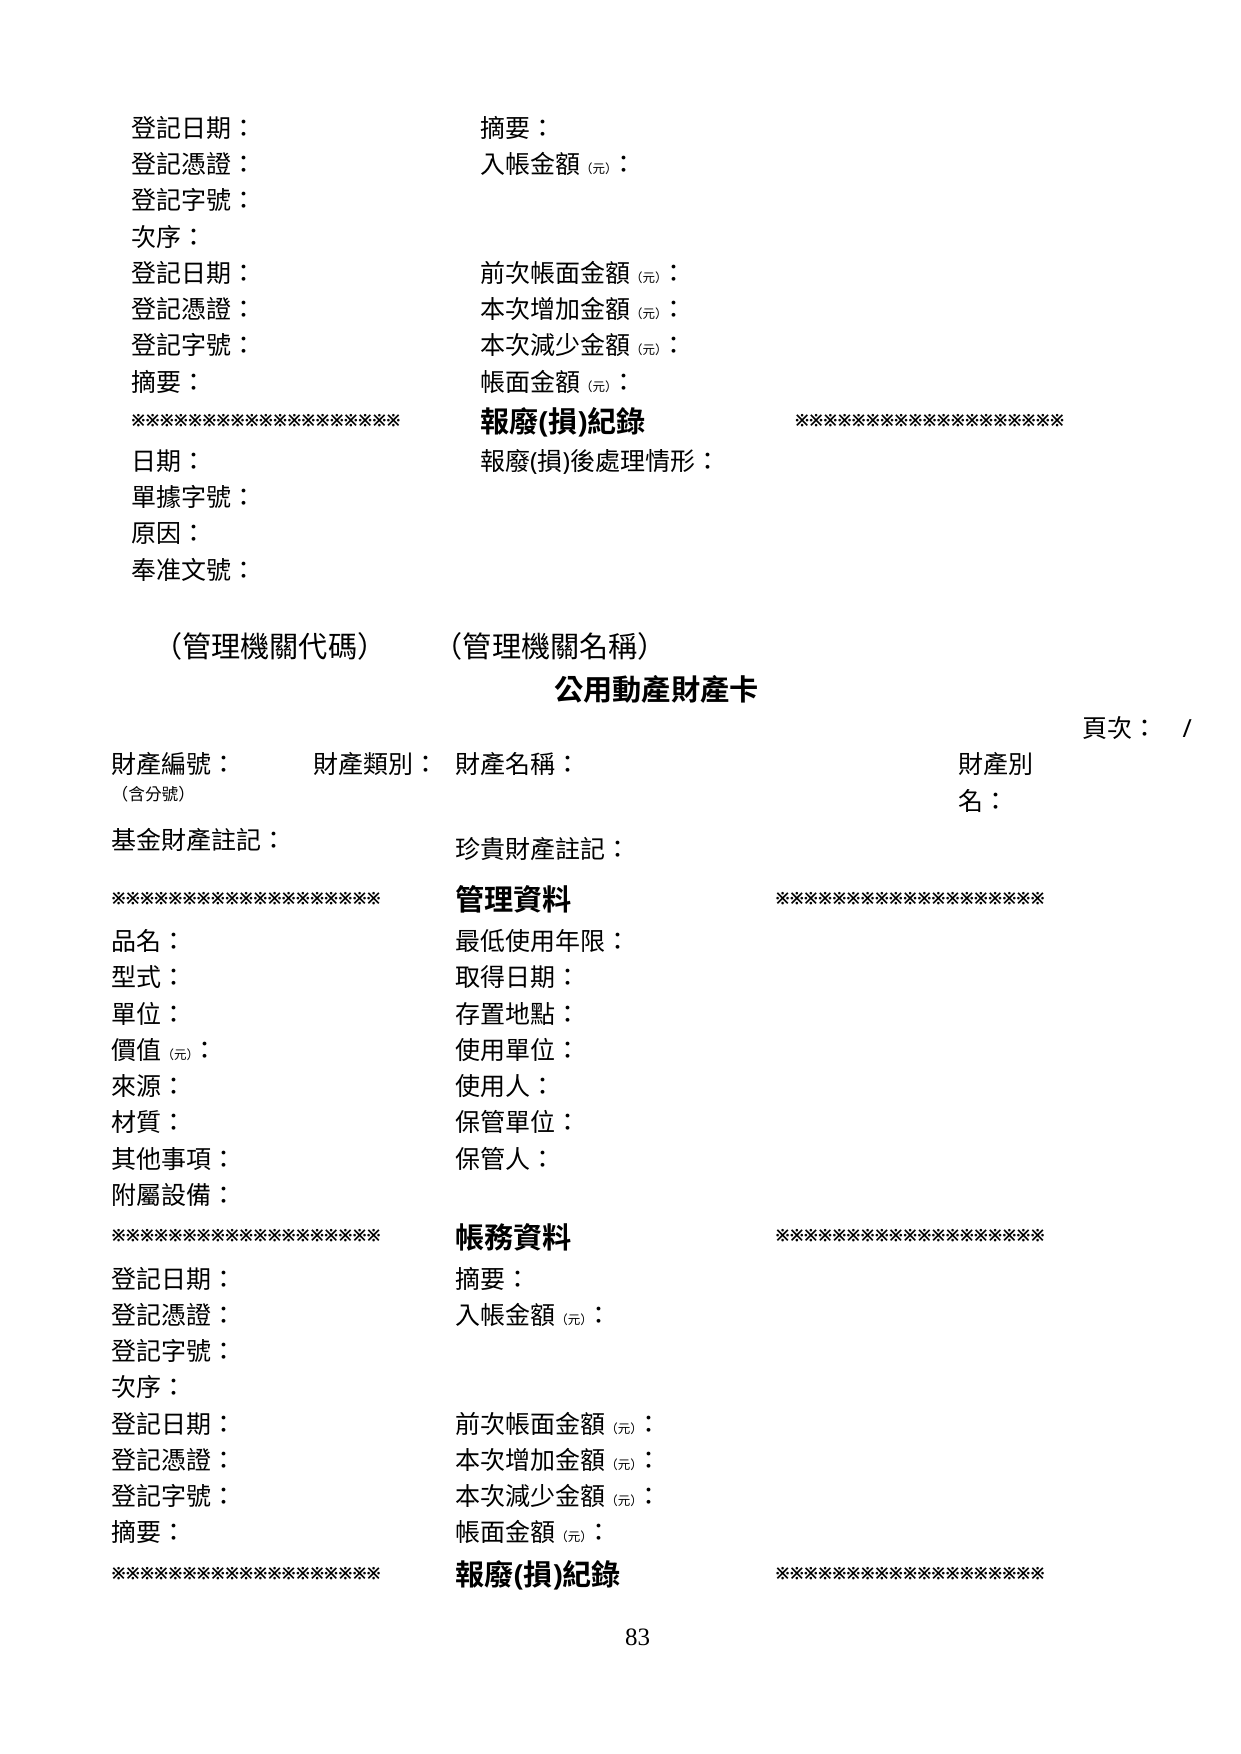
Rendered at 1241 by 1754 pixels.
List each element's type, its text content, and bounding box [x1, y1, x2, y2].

table_cell 登記憑證： [128, 290, 321, 326]
table_cell [965, 181, 1083, 217]
table_cell [773, 1030, 955, 1067]
table_cell [321, 326, 434, 362]
table_cell [321, 290, 434, 326]
table_header [773, 624, 955, 666]
table_cell [965, 441, 1083, 478]
table_cell [1080, 922, 1204, 958]
table_cell [1080, 1513, 1204, 1549]
table_cell 保管人： [452, 1139, 772, 1175]
table_cell [431, 1368, 452, 1404]
table_cell [955, 1477, 1079, 1513]
table_cell 保管單位： [452, 1103, 772, 1139]
table_cell [1083, 253, 1184, 289]
table_cell [431, 1259, 452, 1295]
table_cell [792, 362, 965, 398]
table_cell [321, 145, 434, 181]
table_cell 使用人： [452, 1067, 772, 1103]
table_header [955, 624, 1079, 666]
table_cell 本次增加金額（元）： [452, 1440, 955, 1477]
table_cell [434, 181, 477, 217]
table_cell [434, 441, 477, 478]
table_cell [477, 217, 792, 253]
table_cell [434, 362, 477, 398]
table_cell [310, 1332, 431, 1368]
table_cell 珍貴財產註記： [452, 820, 772, 874]
table_cell 管理資料 [452, 874, 772, 922]
table_cell [773, 1295, 955, 1332]
table_cell 摘要： [452, 1259, 772, 1295]
table_cell [434, 326, 477, 362]
table_cell [773, 709, 955, 745]
table_cell 登記字號： [128, 181, 321, 217]
table_cell 財產編號： ．（含分號） [109, 745, 310, 820]
table_cell [431, 1175, 452, 1212]
table_cell [955, 1139, 1079, 1175]
table_cell 使用單位： [452, 1030, 772, 1067]
table_cell 日期： [128, 441, 321, 478]
table_cell ※※※※※※※※※※※※※※※※※※※ [109, 1549, 452, 1596]
table_cell [431, 709, 452, 745]
table_cell [955, 820, 1079, 874]
table_header （管理機關名稱） [431, 624, 772, 666]
table_cell 登記日期： [128, 253, 321, 289]
table_cell [431, 1030, 452, 1067]
table_cell [792, 478, 965, 514]
table_cell [1080, 820, 1204, 874]
table_cell 前次帳面金額（元）： [477, 253, 965, 289]
table_cell 附屬設備： [109, 1175, 310, 1212]
table_cell 報廢(損)紀錄 [452, 1549, 772, 1596]
table_cell [955, 922, 1079, 958]
table_cell [431, 1067, 452, 1103]
table_cell 報廢(損)紀錄 [477, 398, 792, 441]
table_cell [452, 1332, 772, 1368]
table_cell [965, 550, 1083, 586]
table_cell [310, 1295, 431, 1332]
table_cell [955, 709, 1079, 745]
table_cell [1083, 514, 1184, 550]
table_cell [792, 108, 965, 144]
table_cell [431, 1295, 452, 1332]
table_cell [955, 1030, 1079, 1067]
table_cell [1083, 290, 1184, 326]
table_cell [434, 145, 477, 181]
table_cell [955, 994, 1079, 1030]
table_cell [1080, 1404, 1204, 1440]
table_cell [477, 550, 792, 586]
table_cell ※※※※※※※※※※※※※※※※※※※ [128, 398, 477, 441]
table_cell [965, 362, 1083, 398]
table_cell 最低使用年限： [452, 922, 772, 958]
table_cell [477, 181, 792, 217]
table_cell [773, 1513, 955, 1549]
table_cell [431, 958, 452, 994]
table_cell [965, 253, 1083, 289]
table_cell 摘要： [109, 1513, 310, 1549]
table_cell [310, 1139, 431, 1175]
table_cell [955, 1067, 1079, 1103]
table_cell [434, 253, 477, 289]
table_cell 登記字號： [128, 326, 321, 362]
table_cell [965, 145, 1083, 181]
table_cell 奉准文號： [128, 550, 321, 586]
table_cell [1080, 1332, 1204, 1368]
table_cell [1083, 478, 1184, 514]
table_cell 摘要： [128, 362, 321, 398]
table_cell 登記日期： [109, 1404, 310, 1440]
table_cell 帳面金額（元）： [452, 1513, 772, 1549]
table_cell 財產名稱： [452, 745, 772, 820]
table_cell [452, 709, 772, 745]
table_cell [965, 290, 1083, 326]
table_cell 登記憑證： [128, 145, 321, 181]
table_cell [434, 478, 477, 514]
table_cell [955, 1175, 1079, 1212]
table_cell [1083, 217, 1184, 253]
table_cell [965, 478, 1083, 514]
table_cell [310, 1440, 431, 1477]
table_cell [1080, 745, 1204, 820]
table_cell [321, 550, 434, 586]
table_cell [1083, 550, 1184, 586]
table_cell [792, 514, 965, 550]
table_cell [773, 1368, 955, 1404]
table_cell 摘要： [477, 108, 792, 144]
table_cell 存置地點： [452, 994, 772, 1030]
table_cell [1080, 1139, 1204, 1175]
table_cell [965, 514, 1083, 550]
table_cell 帳務資料 [452, 1212, 772, 1259]
table_cell [1080, 1175, 1204, 1212]
table_cell [310, 1513, 431, 1549]
table_cell 型式： [109, 958, 310, 994]
table_cell [477, 478, 792, 514]
table_cell 登記憑證： [109, 1295, 310, 1332]
table_cell [1080, 1440, 1204, 1477]
table_cell [321, 217, 434, 253]
table_cell [792, 217, 965, 253]
table_cell 單據字號： [128, 478, 321, 514]
table_cell 頁次： / [1080, 709, 1204, 745]
table_cell [310, 1175, 431, 1212]
table_cell 本次增加金額（元）： [477, 290, 965, 326]
table_cell ※※※※※※※※※※※※※※※※※※※ [792, 398, 1184, 441]
table_cell [955, 1513, 1079, 1549]
table_cell [310, 1030, 431, 1067]
table_cell [310, 994, 431, 1030]
table_cell [773, 1067, 955, 1103]
table_cell 財產類別： [310, 745, 452, 820]
table_cell ※※※※※※※※※※※※※※※※※※※ [109, 1212, 452, 1259]
table_cell [431, 1332, 452, 1368]
table_cell [1080, 1030, 1204, 1067]
table_cell [773, 958, 955, 994]
table_cell 材質： [109, 1103, 310, 1139]
table_cell [310, 1103, 431, 1139]
table_cell [773, 1139, 955, 1175]
table_cell 單位： [109, 994, 310, 1030]
table_cell [792, 550, 965, 586]
table_cell [1080, 1295, 1204, 1332]
table_cell [310, 1259, 431, 1295]
table_cell [955, 958, 1079, 994]
table_cell 前次帳面金額（元）： [452, 1404, 955, 1440]
table_cell [310, 1368, 431, 1404]
table_cell [773, 1259, 955, 1295]
table_cell [321, 253, 434, 289]
table_cell [434, 108, 477, 144]
table_cell 取得日期： [452, 958, 772, 994]
table_cell [773, 820, 955, 874]
table_cell [773, 1332, 955, 1368]
table_cell [1083, 326, 1184, 362]
table_cell 本次減少金額（元）： [452, 1477, 955, 1513]
table_cell 財產別名： [955, 745, 1079, 820]
table_cell 次序： [128, 217, 321, 253]
table_cell [321, 441, 434, 478]
table_cell [434, 217, 477, 253]
table_cell [310, 958, 431, 994]
table_cell [1083, 108, 1184, 144]
table_cell ※※※※※※※※※※※※※※※※※※※ [109, 874, 452, 922]
table_cell [955, 1295, 1079, 1332]
table_cell [1083, 145, 1184, 181]
table_cell [955, 1259, 1079, 1295]
table_cell 登記憑證： [109, 1440, 310, 1477]
table_cell [965, 217, 1083, 253]
table_cell [431, 1440, 452, 1477]
table_cell 原因： [128, 514, 321, 550]
table_cell [431, 1477, 452, 1513]
table_cell [477, 514, 792, 550]
table_cell [773, 922, 955, 958]
table_cell [965, 326, 1083, 362]
table_cell 基金財產註記： [109, 820, 431, 874]
table_cell [955, 1368, 1079, 1404]
table_cell [431, 1513, 452, 1549]
table_cell [955, 1103, 1079, 1139]
table_cell ※※※※※※※※※※※※※※※※※※※ [773, 874, 1204, 922]
table_cell ※※※※※※※※※※※※※※※※※※※ [773, 1549, 1204, 1596]
table_cell [965, 108, 1083, 144]
table_cell [1083, 362, 1184, 398]
table_cell 價值（元）： [109, 1030, 310, 1067]
table_cell [1080, 1259, 1204, 1295]
table_cell [310, 1477, 431, 1513]
table_cell [431, 994, 452, 1030]
table_cell [773, 1103, 955, 1139]
table_cell [109, 709, 310, 745]
table_cell [310, 922, 431, 958]
table_cell 來源： [109, 1067, 310, 1103]
table_cell [310, 1067, 431, 1103]
table_cell [792, 181, 965, 217]
table_cell [431, 922, 452, 958]
table_cell [1080, 1368, 1204, 1404]
table_cell [321, 362, 434, 398]
table_cell [792, 145, 965, 181]
table_cell [431, 1103, 452, 1139]
table_cell [431, 1404, 452, 1440]
table_cell 入帳金額（元）： [477, 145, 792, 181]
table_header （管理機關代碼） [109, 624, 431, 666]
table_cell [1080, 1103, 1204, 1139]
table_cell [452, 1368, 772, 1404]
table_cell [1083, 441, 1184, 478]
table_cell [434, 550, 477, 586]
table_cell [955, 1404, 1079, 1440]
table_cell [321, 478, 434, 514]
table_cell 本次減少金額（元）： [477, 326, 965, 362]
table_cell [310, 709, 431, 745]
table_cell 入帳金額（元）： [452, 1295, 772, 1332]
table_cell [1080, 994, 1204, 1030]
table_cell [773, 1175, 955, 1212]
table_cell 登記字號： [109, 1332, 310, 1368]
table_cell [434, 514, 477, 550]
table_cell 帳面金額（元）： [477, 362, 792, 398]
table_cell [1080, 1477, 1204, 1513]
table_cell [321, 181, 434, 217]
table_cell [431, 820, 452, 874]
table_cell [321, 108, 434, 144]
table_cell [773, 994, 955, 1030]
table_cell 品名： [109, 922, 310, 958]
table_cell [1080, 958, 1204, 994]
table_cell ※※※※※※※※※※※※※※※※※※※ [773, 1212, 1204, 1259]
table_cell 次序： [109, 1368, 310, 1404]
table_cell [955, 1440, 1079, 1477]
table_cell 登記日期： [128, 108, 321, 144]
table_header [1080, 624, 1204, 666]
table_cell 登記日期： [109, 1259, 310, 1295]
table_cell [1083, 181, 1184, 217]
table_cell [321, 514, 434, 550]
table_cell 登記字號： [109, 1477, 310, 1513]
table_cell 其他事項： [109, 1139, 310, 1175]
table_cell [1080, 1067, 1204, 1103]
table_cell 公用動產財產卡 [109, 666, 1204, 708]
table_cell [773, 745, 955, 820]
table_cell [955, 1332, 1079, 1368]
table_cell [310, 1404, 431, 1440]
table_cell 報廢(損)後處理情形： [477, 441, 965, 478]
table_cell [434, 290, 477, 326]
table_cell [452, 1175, 772, 1212]
table_cell [431, 1139, 452, 1175]
